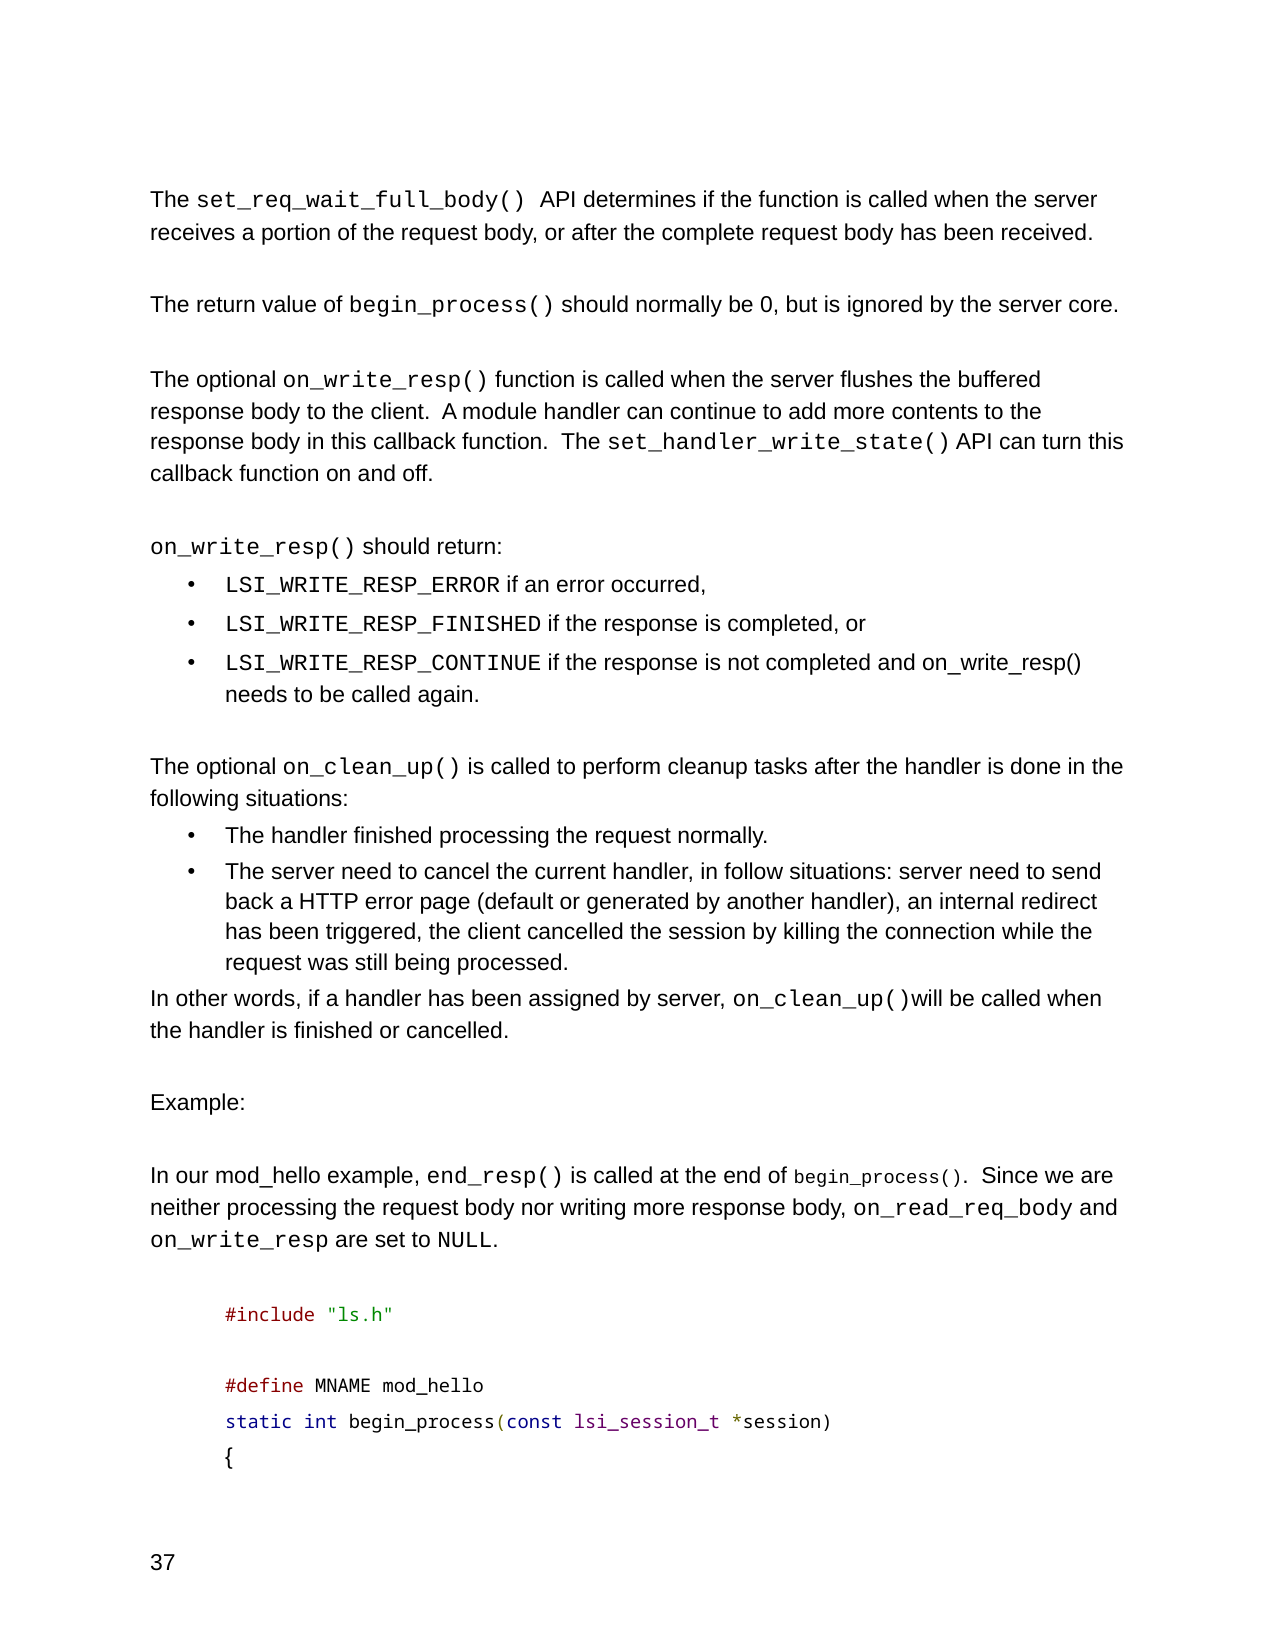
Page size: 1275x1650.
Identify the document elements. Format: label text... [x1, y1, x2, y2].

text #define MNAME mod_hello [225, 1373, 1125, 1398]
list LSI_WRITE_RESP_CONTINUE if the response is not completed and on_write_resp() needs to be called again. [187, 648, 1125, 707]
text static int begin_process(const lsi_session_t *session) [225, 1408, 1125, 1433]
text In our mod_hello example, end_resp() is called at the end of begin_process(). Since we are neither processing the request body nor writing more response body, on_read_req_body and on_write_resp are set to NULL. [150, 1162, 1125, 1254]
text In other words, if a handler has been assigned by server, on_clean_up()will be called when the handler is finished or cancelled. [150, 985, 1125, 1043]
list The handler finished processing the request normally. [187, 822, 1125, 848]
text The optional on_clean_up() is called to perform cleanup tasks after the handler is done in the following situations: [150, 753, 1125, 812]
list The server need to cancel the current handler, in follow situations: server need to send back a HTTP error page (default or generated by another handler), an internal redirect has been triggered, the client cancelled the session by killing the connection while the request was still being processed. [187, 858, 1125, 975]
text { [225, 1443, 1125, 1469]
text #include "ls.h" [225, 1301, 1125, 1327]
text Example: [150, 1089, 1125, 1116]
list LSI_WRITE_RESP_FINISHED if the response is completed, or [187, 610, 1125, 638]
text The set_req_wait_full_body() API determines if the function is called when the server receives a portion of the request body, or after the complete request body has been received. [150, 186, 1125, 245]
list LSI_WRITE_RESP_ERROR if an error occurred, [187, 571, 1125, 600]
text The optional on_write_resp() function is called when the server flushes the buffered response body to the client. A module handler can continue to add more contents to the response body in this callback function. The set_handler_write_state() API can turn this callback function on and off. [150, 366, 1125, 487]
text on_write_resp() should return: [150, 533, 1125, 561]
text The return value of begin_process() should normally be 0, but is ignored by the server core. [150, 291, 1125, 319]
